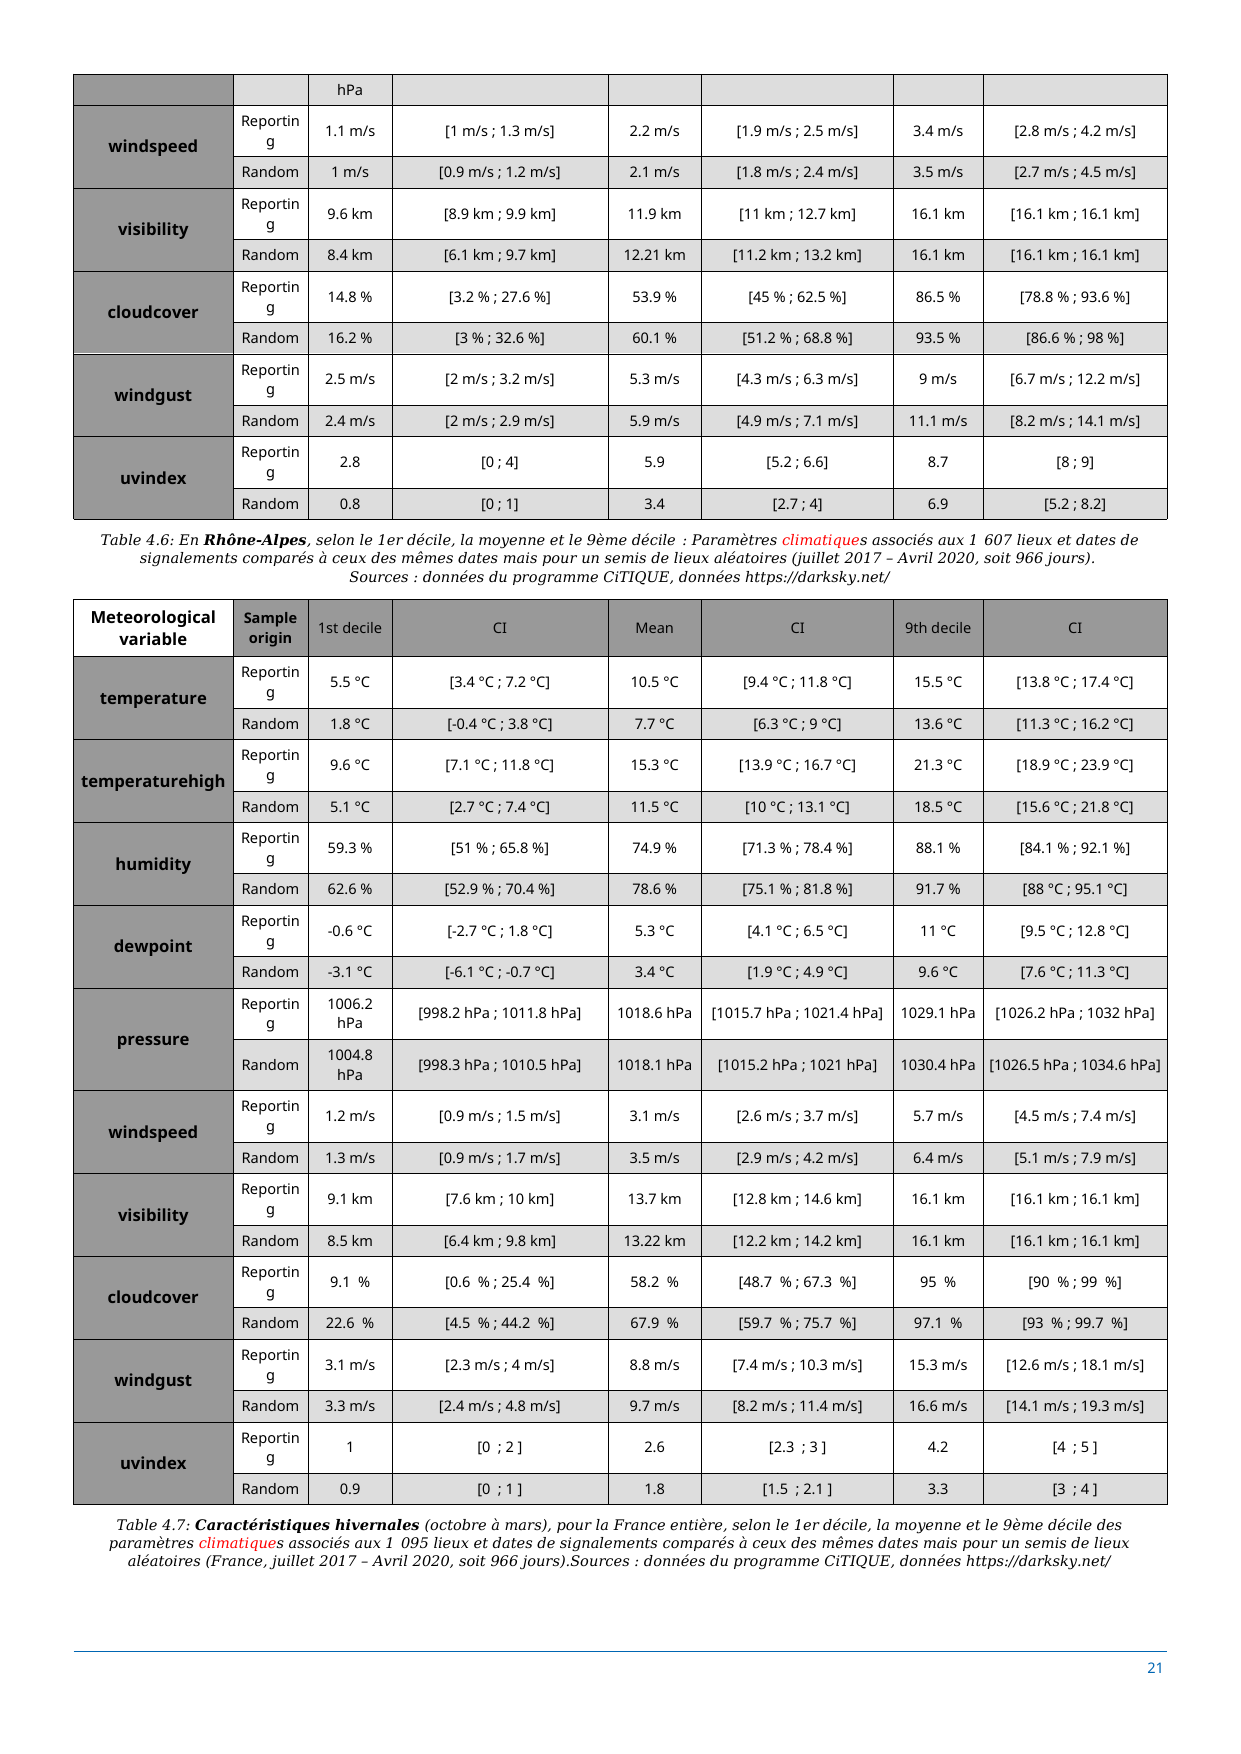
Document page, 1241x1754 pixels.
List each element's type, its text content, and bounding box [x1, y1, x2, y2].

table_cell [1026.5 hPa ; 1034.6 hPa] [984, 1040, 1167, 1090]
table_cell 4.2 [894, 1423, 983, 1473]
table_cell [86.6 % ; 98 %] [984, 323, 1167, 353]
table_cell Random [234, 323, 308, 353]
table_cell Random [234, 874, 308, 905]
table_cell [16.1 km ; 16.1 km] [984, 1174, 1167, 1224]
table_cell [11 km ; 12.7 km] [702, 189, 893, 239]
table_cell 62.6 % [309, 874, 392, 905]
table_cell [2.3 m/s ; 4 m/s] [393, 1340, 608, 1390]
table_cell 9.1 km [309, 1174, 392, 1224]
table_cell 1018.1 hPa [609, 1040, 701, 1090]
table_cell Reporting [234, 906, 308, 956]
table_cell cloudcover [74, 1257, 233, 1339]
table_cell 1029.1 hPa [894, 989, 983, 1039]
table_cell 2.2 m/s [609, 106, 701, 156]
table_cell [0 ; 4] [393, 437, 608, 488]
table_cell [7.6 °C ; 11.3 °C] [984, 957, 1167, 988]
table_cell -0.6 °C [309, 906, 392, 956]
table_cell temperature [74, 657, 233, 739]
table_cell 3.4 [609, 489, 701, 519]
table_cell windgust [74, 1340, 233, 1422]
table_cell 5.5 °C [309, 657, 392, 708]
table_cell [10 °C ; 13.1 °C] [702, 792, 893, 822]
table_cell [1015.7 hPa ; 1021.4 hPa] [702, 989, 893, 1039]
table_cell [11.3 °C ; 16.2 °C] [984, 709, 1167, 739]
table_cell 1.2 m/s [309, 1091, 392, 1142]
table_cell [4.5 % ; 44.2 %] [393, 1308, 608, 1339]
table_cell 8.8 m/s [609, 1340, 701, 1390]
table_cell [2.4 m/s ; 4.8 m/s] [393, 1391, 608, 1422]
table_cell [6.3 °C ; 9 °C] [702, 709, 893, 739]
table_cell uvindex [74, 1423, 233, 1504]
table_cell Reporting [234, 437, 308, 488]
table_cell [13.8 °C ; 17.4 °C] [984, 657, 1167, 708]
table_cell [6.7 m/s ; 12.2 m/s] [984, 355, 1167, 405]
table_cell [7.6 km ; 10 km] [393, 1174, 608, 1224]
table_cell [8.9 km ; 9.9 km] [393, 189, 608, 239]
table_cell [2.7 m/s ; 4.5 m/s] [984, 157, 1167, 188]
table_cell Random [234, 489, 308, 519]
table_cell 3.3 [894, 1474, 983, 1504]
table_cell [2.3 ; 3 ] [702, 1423, 893, 1473]
table_cell [3.2 % ; 27.6 %] [393, 272, 608, 322]
table_cell [0 ; 1 ] [393, 1474, 608, 1504]
table_cell [15.6 °C ; 21.8 °C] [984, 792, 1167, 822]
table_cell 21.3 °C [894, 740, 983, 791]
table_cell 16.1 km [894, 1226, 983, 1256]
table_cell cloudcover [74, 272, 233, 353]
table_cell 8.4 km [309, 240, 392, 271]
table_cell [74, 75, 233, 105]
table_cell Reporting [234, 989, 308, 1039]
table_cell Reporting [234, 1091, 308, 1142]
table_cell 95 % [894, 1257, 983, 1307]
table_cell 9.6 °C [894, 957, 983, 988]
table_cell 86.5 % [894, 272, 983, 322]
table_cell 60.1 % [609, 323, 701, 353]
table_cell [1026.2 hPa ; 1032 hPa] [984, 989, 1167, 1039]
table_cell [0.9 m/s ; 1.2 m/s] [393, 157, 608, 188]
table_cell windspeed [74, 106, 233, 188]
table_cell [-6.1 °C ; -0.7 °C] [393, 957, 608, 988]
table_cell 5.3 m/s [609, 355, 701, 405]
table_cell [9.5 °C ; 12.8 °C] [984, 906, 1167, 956]
table_cell Reporting [234, 740, 308, 791]
table_cell 15.3 m/s [894, 1340, 983, 1390]
table_cell 5.1 °C [309, 792, 392, 822]
table_cell [4.3 m/s ; 6.3 m/s] [702, 355, 893, 405]
table_cell Reporting [234, 189, 308, 239]
table_cell [84.1 % ; 92.1 %] [984, 823, 1167, 873]
table_cell [16.1 km ; 16.1 km] [984, 240, 1167, 271]
table_cell Random [234, 240, 308, 271]
table_cell hPa [309, 75, 392, 105]
table_cell [6.1 km ; 9.7 km] [393, 240, 608, 271]
table_cell [8.2 m/s ; 11.4 m/s] [702, 1391, 893, 1422]
table_cell [93 % ; 99.7 %] [984, 1308, 1167, 1339]
table_cell temperaturehigh [74, 740, 233, 822]
table_cell [51 % ; 65.8 %] [393, 823, 608, 873]
table_cell Reporting [234, 1174, 308, 1224]
table_cell 11.9 km [609, 189, 701, 239]
table_cell 7.7 °C [609, 709, 701, 739]
table_cell [1.9 °C ; 4.9 °C] [702, 957, 893, 988]
table_cell 9.6 km [309, 189, 392, 239]
table_cell 53.9 % [609, 272, 701, 322]
table_cell Random [234, 709, 308, 739]
table_cell 15.3 °C [609, 740, 701, 791]
table_cell [2.6 m/s ; 3.7 m/s] [702, 1091, 893, 1142]
table_cell 8.5 km [309, 1226, 392, 1256]
table_cell 0.8 [309, 489, 392, 519]
table_cell pressure [74, 989, 233, 1090]
table_cell 16.1 km [894, 1174, 983, 1224]
table_cell [8 ; 9] [984, 437, 1167, 488]
table_cell Reporting [234, 272, 308, 322]
table_cell [-2.7 °C ; 1.8 °C] [393, 906, 608, 956]
table_cell [5.2 ; 6.6] [702, 437, 893, 488]
table_cell 1 [309, 1423, 392, 1473]
table_cell [0 ; 1] [393, 489, 608, 519]
table_cell 14.8 % [309, 272, 392, 322]
table_cell [393, 75, 608, 105]
table_cell [5.2 ; 8.2] [984, 489, 1167, 519]
table_cell Reporting [234, 355, 308, 405]
table_cell 9.6 °C [309, 740, 392, 791]
table_cell 9 m/s [894, 355, 983, 405]
table_cell [998.2 hPa ; 1011.8 hPa] [393, 989, 608, 1039]
table_cell Reporting [234, 823, 308, 873]
table_cell windgust [74, 355, 233, 436]
table_cell 5.9 m/s [609, 406, 701, 436]
table_cell 1.3 m/s [309, 1143, 392, 1173]
table_cell Random [234, 792, 308, 822]
table_cell windspeed [74, 1091, 233, 1173]
table_cell 3.5 m/s [894, 157, 983, 188]
table_cell [4.1 °C ; 6.5 °C] [702, 906, 893, 956]
table_cell 6.4 m/s [894, 1143, 983, 1173]
table_cell Random [234, 1143, 308, 1173]
table_header Meteorological variable [74, 600, 233, 656]
table_cell 1004.8 hPa [309, 1040, 392, 1090]
table_cell Reporting [234, 106, 308, 156]
table_cell 13.7 km [609, 1174, 701, 1224]
table_cell [0.9 m/s ; 1.7 m/s] [393, 1143, 608, 1173]
table_cell 3.1 m/s [609, 1091, 701, 1142]
table_cell [51.2 % ; 68.8 %] [702, 323, 893, 353]
table_header CI [393, 600, 608, 656]
table_cell [-0.4 °C ; 3.8 °C] [393, 709, 608, 739]
table_cell [3 % ; 32.6 %] [393, 323, 608, 353]
table_cell [1.5 ; 2.1 ] [702, 1474, 893, 1504]
table_cell Random [234, 1226, 308, 1256]
table_cell Random [234, 406, 308, 436]
table_cell [1015.2 hPa ; 1021 hPa] [702, 1040, 893, 1090]
table_cell 91.7 % [894, 874, 983, 905]
table_cell 9.1 % [309, 1257, 392, 1307]
table_cell visibility [74, 1174, 233, 1256]
table_cell [48.7 % ; 67.3 %] [702, 1257, 893, 1307]
table_cell [998.3 hPa ; 1010.5 hPa] [393, 1040, 608, 1090]
table_cell [75.1 % ; 81.8 %] [702, 874, 893, 905]
table_cell 1 m/s [309, 157, 392, 188]
table_cell [2.9 m/s ; 4.2 m/s] [702, 1143, 893, 1173]
table_cell 16.1 km [894, 189, 983, 239]
table_cell 1030.4 hPa [894, 1040, 983, 1090]
table_cell [90 % ; 99 %] [984, 1257, 1167, 1307]
table_cell 11 °C [894, 906, 983, 956]
table_cell [0.6 % ; 25.4 %] [393, 1257, 608, 1307]
table_cell [2.8 m/s ; 4.2 m/s] [984, 106, 1167, 156]
table_cell [12.8 km ; 14.6 km] [702, 1174, 893, 1224]
table_cell [7.4 m/s ; 10.3 m/s] [702, 1340, 893, 1390]
table_cell 2.4 m/s [309, 406, 392, 436]
table_cell Random [234, 1391, 308, 1422]
text Table 4.6: En Rhône-Alpes, selon le 1er décile, la moyenne et le 9ème décile : Paramètres climatiques associés aux 1 607 lieux et dates de signalements comparés à ceux des mêmes dates mais pour un semis de lieux aléatoires (juillet 2017 – Avril 2020, soit 966 jours). Sources : données du programme CiTIQUE, données https://darksky.net/ [73, 532, 1167, 586]
table_cell [4.9 m/s ; 7.1 m/s] [702, 406, 893, 436]
table_cell 18.5 °C [894, 792, 983, 822]
table_cell 1018.6 hPa [609, 989, 701, 1039]
table_cell Reporting [234, 1423, 308, 1473]
table_cell [0.9 m/s ; 1.5 m/s] [393, 1091, 608, 1142]
table_cell 0.9 [309, 1474, 392, 1504]
table_cell [4 ; 5 ] [984, 1423, 1167, 1473]
text Table 4.7: Caractéristiques hivernales (octobre à mars), pour la France entière, selon le 1er décile, la moyenne et le 9ème décile des paramètres climatiques associés aux 1 095 lieux et dates de signalements comparés à ceux des mêmes dates mais pour un semis de lieux aléatoires (France, juillet 2017 – Avril 2020, soit 966 jours).Sources : données du programme CiTIQUE, données https://darksky.net/ [73, 1516, 1167, 1570]
table_cell [4.5 m/s ; 7.4 m/s] [984, 1091, 1167, 1142]
table_cell 78.6 % [609, 874, 701, 905]
table_cell 3.4 °C [609, 957, 701, 988]
table_cell [45 % ; 62.5 %] [702, 272, 893, 322]
table_cell Reporting [234, 1257, 308, 1307]
table_cell Random [234, 957, 308, 988]
table_cell Random [234, 1040, 308, 1090]
table_cell [13.9 °C ; 16.7 °C] [702, 740, 893, 791]
table_header CI [702, 600, 893, 656]
table_cell [7.1 °C ; 11.8 °C] [393, 740, 608, 791]
table_cell [6.4 km ; 9.8 km] [393, 1226, 608, 1256]
table_cell [12.6 m/s ; 18.1 m/s] [984, 1340, 1167, 1390]
table_cell [1.9 m/s ; 2.5 m/s] [702, 106, 893, 156]
table_cell 1.8 [609, 1474, 701, 1504]
table_header CI [984, 600, 1167, 656]
table_cell 2.5 m/s [309, 355, 392, 405]
table_cell 9.7 m/s [609, 1391, 701, 1422]
table_header 9th decile [894, 600, 983, 656]
table_cell [16.1 km ; 16.1 km] [984, 1226, 1167, 1256]
table_cell 15.5 °C [894, 657, 983, 708]
table_cell 93.5 % [894, 323, 983, 353]
table_cell 88.1 % [894, 823, 983, 873]
table_cell 16.2 % [309, 323, 392, 353]
table_cell 3.3 m/s [309, 1391, 392, 1422]
table_cell -3.1 °C [309, 957, 392, 988]
table_cell Reporting [234, 657, 308, 708]
table_cell 6.9 [894, 489, 983, 519]
table_cell [3.4 °C ; 7.2 °C] [393, 657, 608, 708]
table_cell [3 ; 4 ] [984, 1474, 1167, 1504]
table_cell [1 m/s ; 1.3 m/s] [393, 106, 608, 156]
table_header Mean [609, 600, 701, 656]
table_cell 97.1 % [894, 1308, 983, 1339]
table_cell Random [234, 1308, 308, 1339]
table_cell 67.9 % [609, 1308, 701, 1339]
table_cell 58.2 % [609, 1257, 701, 1307]
table_cell [16.1 km ; 16.1 km] [984, 189, 1167, 239]
table_cell 11.1 m/s [894, 406, 983, 436]
table_header 1st decile [309, 600, 392, 656]
table_cell Random [234, 1474, 308, 1504]
table_cell [609, 75, 701, 105]
table_cell visibility [74, 189, 233, 271]
table_cell 3.4 m/s [894, 106, 983, 156]
table_cell [0 ; 2 ] [393, 1423, 608, 1473]
table_cell [2 m/s ; 2.9 m/s] [393, 406, 608, 436]
table_cell [71.3 % ; 78.4 %] [702, 823, 893, 873]
table_cell [2.7 ; 4] [702, 489, 893, 519]
table_cell 5.9 [609, 437, 701, 488]
table_cell 12.21 km [609, 240, 701, 271]
table_cell 1006.2 hPa [309, 989, 392, 1039]
table_cell Reporting [234, 1340, 308, 1390]
table_cell [702, 75, 893, 105]
table_cell 11.5 °C [609, 792, 701, 822]
table_header Sample origin [234, 600, 308, 656]
table_cell 2.8 [309, 437, 392, 488]
table_cell [88 °C ; 95.1 °C] [984, 874, 1167, 905]
table_cell 1.1 m/s [309, 106, 392, 156]
table_cell Random [234, 157, 308, 188]
table_cell dewpoint [74, 906, 233, 988]
table_cell 8.7 [894, 437, 983, 488]
table_cell 16.1 km [894, 240, 983, 271]
table_cell 5.3 °C [609, 906, 701, 956]
table_cell 13.22 km [609, 1226, 701, 1256]
table_cell 74.9 % [609, 823, 701, 873]
table_cell 10.5 °C [609, 657, 701, 708]
table_cell [2.7 °C ; 7.4 °C] [393, 792, 608, 822]
table_cell [5.1 m/s ; 7.9 m/s] [984, 1143, 1167, 1173]
table_cell 5.7 m/s [894, 1091, 983, 1142]
table_cell 2.6 [609, 1423, 701, 1473]
table_cell 22.6 % [309, 1308, 392, 1339]
table_cell [18.9 °C ; 23.9 °C] [984, 740, 1167, 791]
table_cell [78.8 % ; 93.6 %] [984, 272, 1167, 322]
table_cell humidity [74, 823, 233, 905]
table_cell [59.7 % ; 75.7 %] [702, 1308, 893, 1339]
table_cell 1.8 °C [309, 709, 392, 739]
table_cell 2.1 m/s [609, 157, 701, 188]
table_cell 3.1 m/s [309, 1340, 392, 1390]
table_cell [894, 75, 983, 105]
table_cell uvindex [74, 437, 233, 519]
table_cell [14.1 m/s ; 19.3 m/s] [984, 1391, 1167, 1422]
table_cell 3.5 m/s [609, 1143, 701, 1173]
table_cell [8.2 m/s ; 14.1 m/s] [984, 406, 1167, 436]
table_cell 59.3 % [309, 823, 392, 873]
table_cell 13.6 °C [894, 709, 983, 739]
table_cell 16.6 m/s [894, 1391, 983, 1422]
table_cell [52.9 % ; 70.4 %] [393, 874, 608, 905]
table_cell [9.4 °C ; 11.8 °C] [702, 657, 893, 708]
table_cell [1.8 m/s ; 2.4 m/s] [702, 157, 893, 188]
table_cell [2 m/s ; 3.2 m/s] [393, 355, 608, 405]
table_cell [234, 75, 308, 105]
table_cell [984, 75, 1167, 105]
table_cell [11.2 km ; 13.2 km] [702, 240, 893, 271]
table_cell [12.2 km ; 14.2 km] [702, 1226, 893, 1256]
